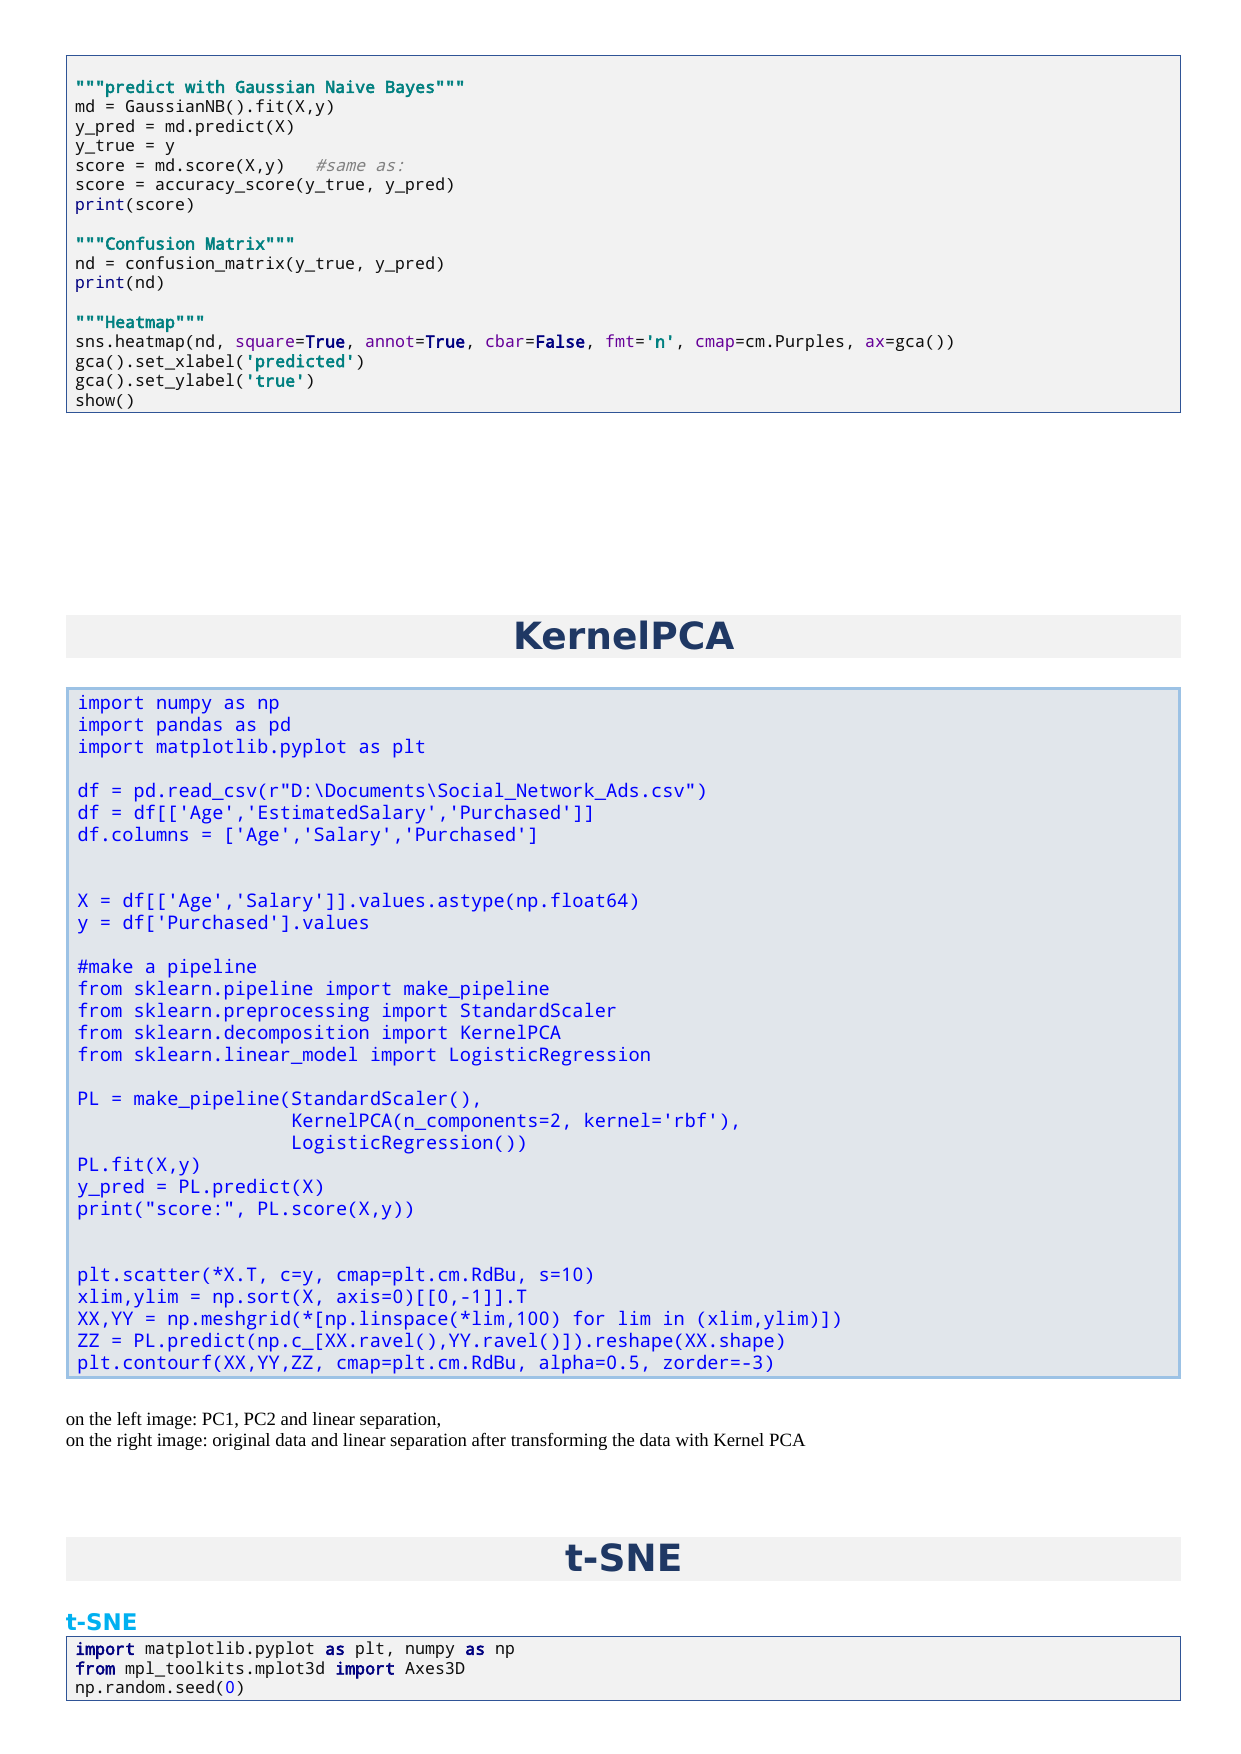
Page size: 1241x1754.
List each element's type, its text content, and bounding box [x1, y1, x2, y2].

text y = df['Purchased'].values [69, 907, 1178, 929]
text import matplotlib.pyplot as plt [69, 731, 1178, 753]
text #make a pipeline [69, 951, 1178, 973]
text df = pd.read_csv(r"D:\Documents\Social_Network_Ads.csv") [69, 775, 1178, 797]
text X = df[['Age','Salary']].values.astype(np.float64) [69, 885, 1178, 907]
text plt.scatter(*X.T, c=y, cmap=plt.cm.RdBu, s=10) [69, 1258, 1178, 1281]
text on the right image: original data and linear separation after transforming the data with Kernel PCA [66, 1429, 1181, 1451]
text df = df[['Age','EstimatedSalary','Purchased']] [69, 797, 1178, 819]
text print("score:", PL.score(X,y)) [69, 1193, 1178, 1214]
text from sklearn.linear_model import LogisticRegression [69, 1039, 1178, 1061]
text ZZ = PL.predict(np.c_[XX.ravel(),YY.ravel()]).reshape(XX.shape) [69, 1324, 1178, 1346]
title t-SNE [66, 1609, 1181, 1636]
text import numpy as np [69, 690, 1178, 709]
text LogisticRegression()) [69, 1127, 1178, 1149]
text XX,YY = np.meshgrid(*[np.linspace(*lim,100) for lim in (xlim,ylim)]) [69, 1302, 1178, 1324]
subtitle t-SNE [66, 1537, 1181, 1581]
subtitle KernelPCA [66, 615, 1181, 658]
text PL.fit(X,y) [69, 1149, 1178, 1171]
text xlim,ylim = np.sort(X, axis=0)[[0,-1]].T [69, 1281, 1178, 1302]
text df.columns = ['Age','Salary','Purchased'] [69, 819, 1178, 841]
text import pandas as pd [69, 709, 1178, 731]
text from sklearn.decomposition import KernelPCA [69, 1017, 1178, 1039]
text KernelPCA(n_components=2, kernel='rbf'), [69, 1105, 1178, 1127]
text from sklearn.preprocessing import StandardScaler [69, 995, 1178, 1017]
text import matplotlib.pyplot as plt, numpy as np from mpl_toolkits.mplot3d import Axes3D np.random.seed(0) [67, 1637, 1180, 1700]
text PL = make_pipeline(StandardScaler(), [69, 1083, 1178, 1105]
text y_pred = PL.predict(X) [69, 1171, 1178, 1193]
text plt.contourf(XX,YY,ZZ, cmap=plt.cm.RdBu, alpha=0.5, zorder=-3) [69, 1346, 1178, 1376]
text from sklearn.pipeline import make_pipeline [69, 973, 1178, 995]
text on the left image: PC1, PC2 and linear separation, [66, 1408, 1181, 1429]
text """predict with Gaussian Naive Bayes""" md = GaussianNB().fit(X,y) y_pred = md.predict(X) y_true = y score = md.score(X,y) #same as: score = accuracy_score(y_true, y_pred) print(score) """Confusion Matrix""" nd = confusion_matrix(y_true, y_pred) print(nd) """Heatmap""" sns.heatmap(nd, square=True, annot=True, cbar=False, fmt='n', cmap=cm.Purples, ax=gca()) gca().set_xlabel('predicted') gca().set_ylabel('true') show() [67, 56, 1180, 412]
